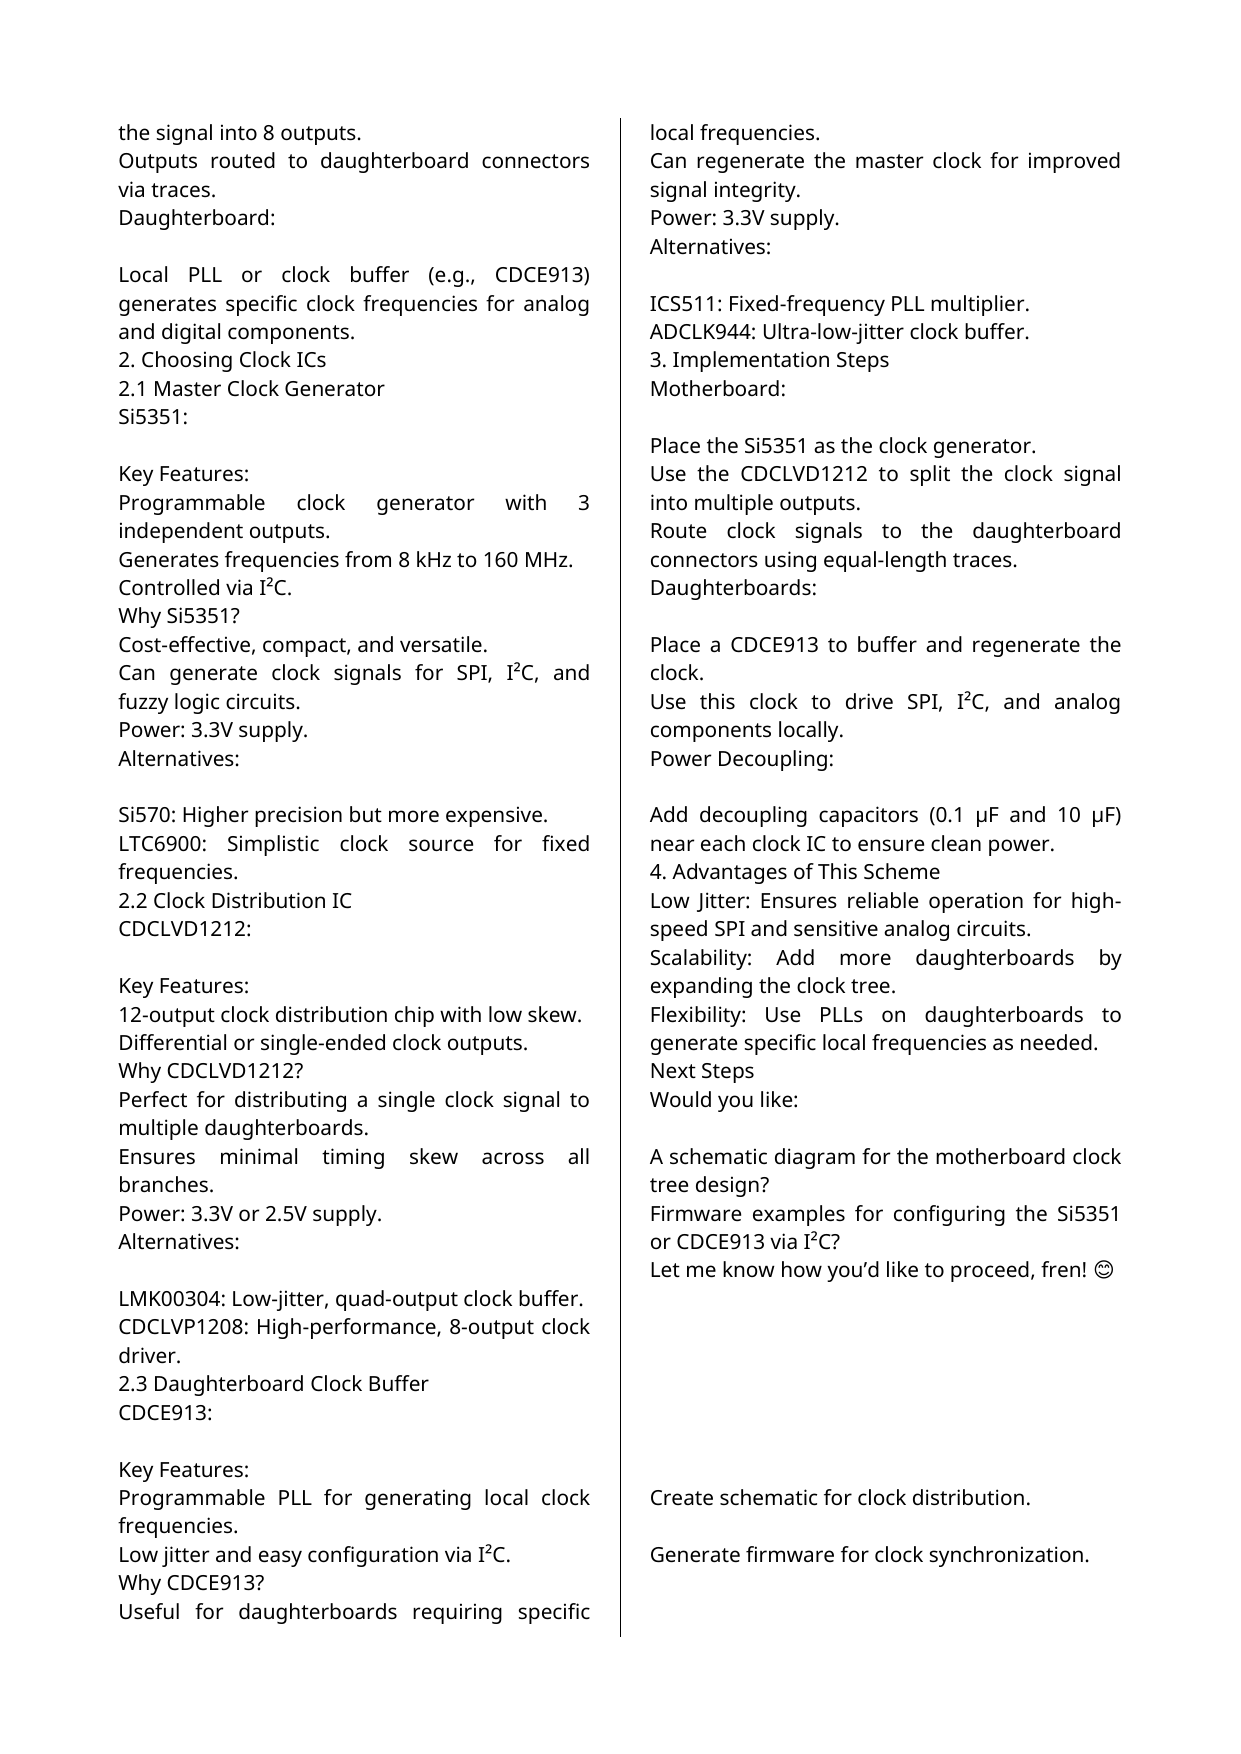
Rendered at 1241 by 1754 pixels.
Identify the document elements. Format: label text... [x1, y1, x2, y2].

text Why Si5351? [118, 602, 591, 630]
text Ensures minimal timing skew across all branches. [118, 1142, 591, 1199]
text Key Features: [118, 1455, 591, 1483]
text Why CDCLVD1212? [118, 1057, 591, 1085]
text LTC6900: Simplistic clock source for fixed frequencies. [118, 829, 591, 886]
text ICS511: Fixed-frequency PLL multiplier. [649, 289, 1122, 317]
text Low Jitter: Ensures reliable operation for high-speed SPI and sensitive analog circuits. [649, 886, 1122, 943]
text 2. Choosing Clock ICs [118, 346, 591, 374]
text Alternatives: [118, 1227, 591, 1256]
text LMK00304: Low-jitter, quad-output clock buffer. [118, 1284, 591, 1312]
text 2.2 Clock Distribution IC [118, 886, 591, 914]
text Create schematic for clock distribution. [649, 1483, 1122, 1512]
text Differential or single-ended clock outputs. [118, 1028, 591, 1057]
text Si5351: [118, 402, 591, 431]
text CDCLVD1212: [118, 914, 591, 943]
text Perfect for distributing a single clock signal to multiple daughterboards. [118, 1085, 591, 1142]
text Scalability: Add more daughterboards by expanding the clock tree. [649, 943, 1122, 1000]
text Can generate clock signals for SPI, I²C, and fuzzy logic circuits. [118, 658, 591, 715]
text 3. Implementation Steps [649, 346, 1122, 374]
text Cost-effective, compact, and versatile. [118, 630, 591, 658]
text 4. Advantages of This Scheme [649, 857, 1122, 886]
text Generate firmware for clock synchronization. [649, 1540, 1122, 1568]
text Useful for daughterboards requiring specific [118, 1597, 591, 1625]
text Programmable clock generator with 3 independent outputs. [118, 488, 591, 545]
text Controlled via I²C. [118, 573, 591, 602]
text 2.1 Master Clock Generator [118, 374, 591, 402]
text Power: 3.3V supply. [649, 203, 1122, 232]
text Power: 3.3V supply. [118, 715, 591, 744]
text A schematic diagram for the motherboard clock tree design? [649, 1142, 1122, 1199]
text Use the CDCLVD1212 to split the clock signal into multiple outputs. [649, 459, 1122, 516]
text Let me know how you’d like to proceed, fren! 😊 [649, 1256, 1122, 1284]
text Alternatives: [649, 232, 1122, 260]
text Si570: Higher precision but more expensive. [118, 801, 591, 829]
text Place the Si5351 as the clock generator. [649, 431, 1122, 459]
text Would you like: [649, 1085, 1122, 1113]
text Why CDCE913? [118, 1568, 591, 1597]
text Motherboard: [649, 374, 1122, 402]
text Alternatives: [118, 744, 591, 772]
text CDCE913: [118, 1398, 591, 1426]
text Next Steps [649, 1057, 1122, 1085]
text CDCLVP1208: High-performance, 8-output clock driver. [118, 1312, 591, 1369]
text Low jitter and easy configuration via I²C. [118, 1540, 591, 1568]
text Generates frequencies from 8 kHz to 160 MHz. [118, 545, 591, 573]
text Place a CDCE913 to buffer and regenerate the clock. [649, 630, 1122, 687]
text Power: 3.3V or 2.5V supply. [118, 1199, 591, 1227]
text Can regenerate the master clock for improved signal integrity. [649, 147, 1122, 203]
text Programmable PLL for generating local clock frequencies. [118, 1483, 591, 1540]
text local frequencies. [649, 118, 1122, 147]
text Daughterboards: [649, 573, 1122, 602]
text Local PLL or clock buffer (e.g., CDCE913) generates specific clock frequencies for analog and digital components. [118, 260, 591, 346]
text Daughterboard: [118, 203, 591, 232]
text Add decoupling capacitors (0.1 µF and 10 µF) near each clock IC to ensure clean power. [649, 801, 1122, 857]
text Key Features: [118, 971, 591, 1000]
text Route clock signals to the daughterboard connectors using equal-length traces. [649, 516, 1122, 573]
text Firmware examples for configuring the Si5351 or CDCE913 via I²C? [649, 1199, 1122, 1256]
text Power Decoupling: [649, 744, 1122, 772]
text Outputs routed to daughterboard connectors via traces. [118, 147, 591, 203]
text Key Features: [118, 459, 591, 488]
text Flexibility: Use PLLs on daughterboards to generate specific local frequencies as needed. [649, 1000, 1122, 1057]
text ADCLK944: Ultra-low-jitter clock buffer. [649, 317, 1122, 346]
text 2.3 Daughterboard Clock Buffer [118, 1369, 591, 1398]
text 12-output clock distribution chip with low skew. [118, 1000, 591, 1028]
text Use this clock to drive SPI, I²C, and analog components locally. [649, 687, 1122, 744]
text the signal into 8 outputs. [118, 118, 591, 147]
